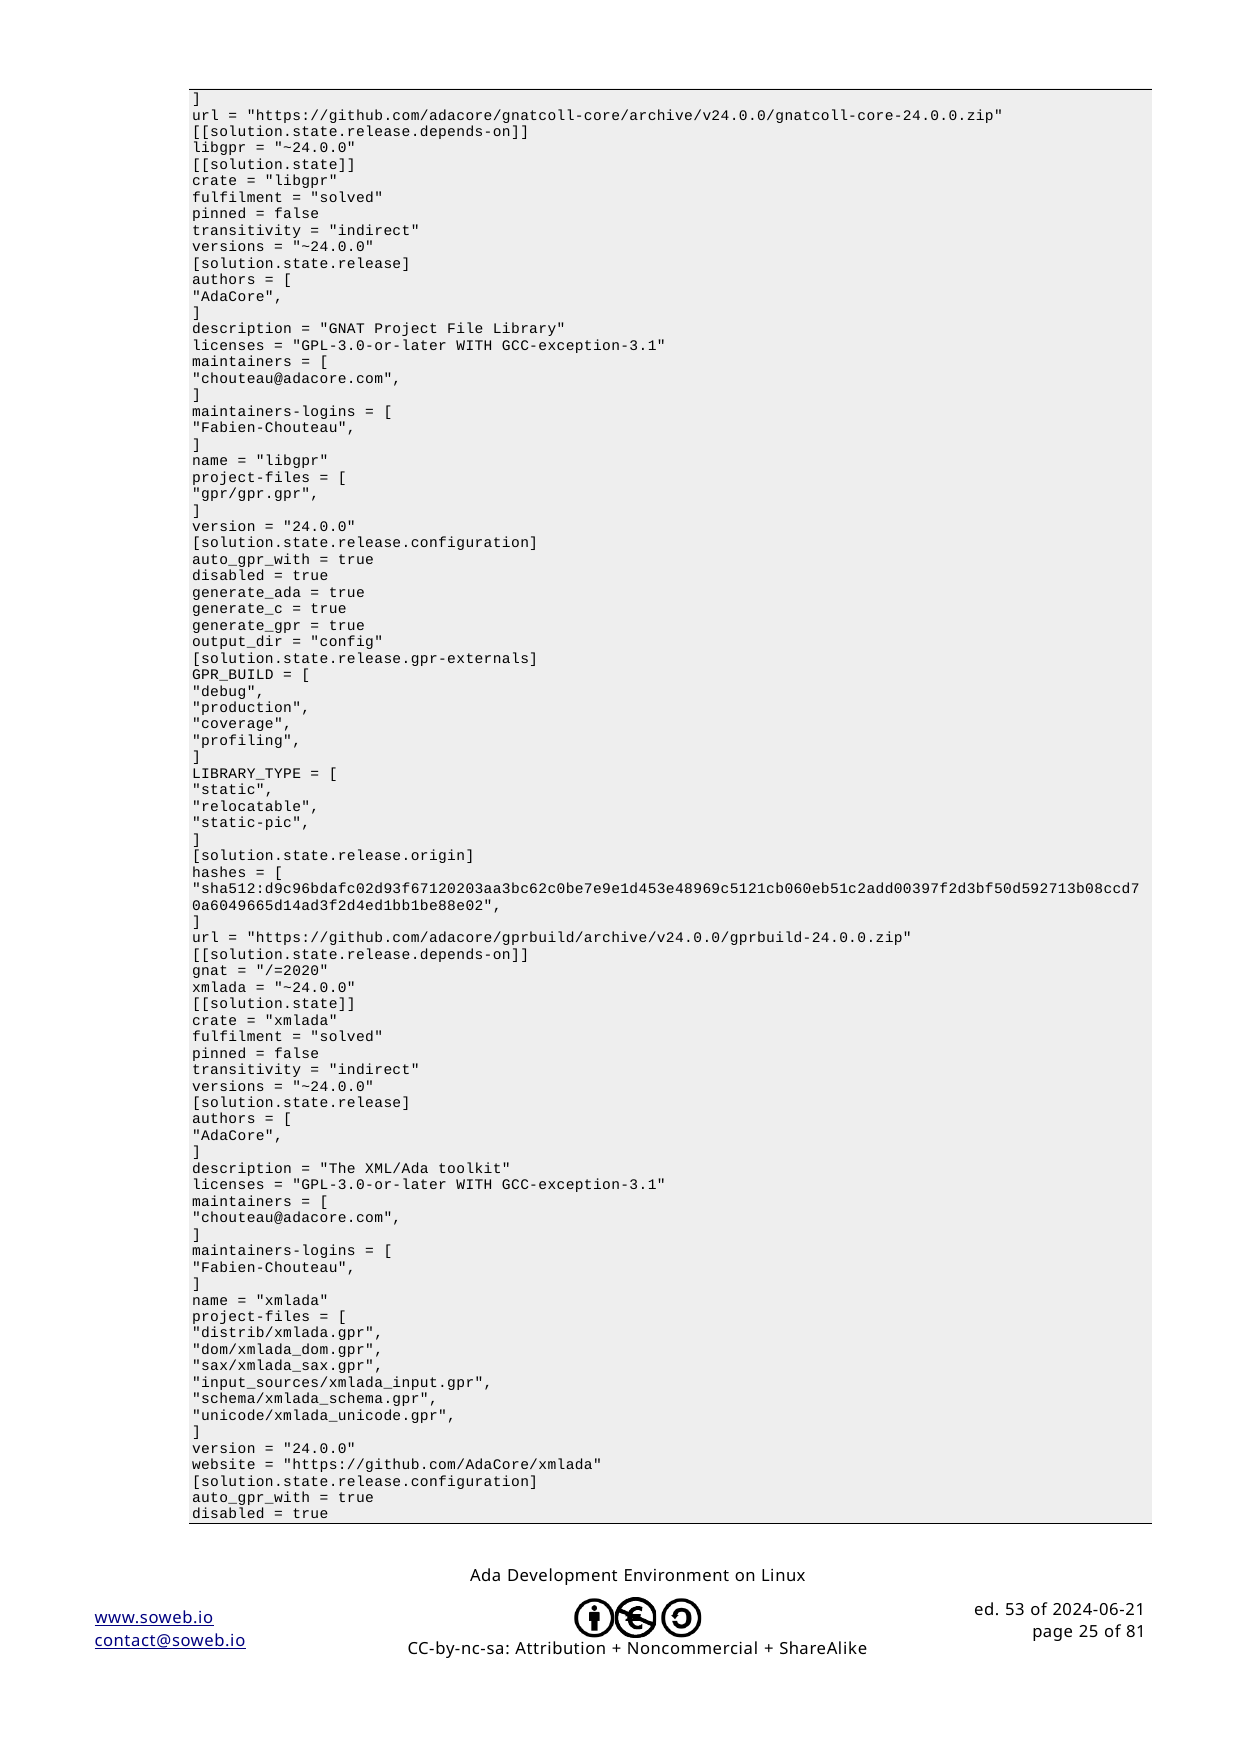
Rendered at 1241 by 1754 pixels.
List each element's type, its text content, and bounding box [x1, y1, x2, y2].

list "sha512:d9c96bdafc02d93f67120203aa3bc62c0be7e9e1d453e48969c5121cb060eb51c2add00397f2d3bf50d592713b08ccd70a6049665d14ad3f2d4ed1bb1be88e02", [189, 878, 1152, 911]
list website = "https://github.com/AdaCore/xmlada" [189, 1454, 1152, 1471]
list description = "GNAT Project File Library" [189, 319, 1152, 335]
list [[solution.state.release.depends-on]] [189, 121, 1152, 138]
list fulfilment = "solved" [189, 1027, 1152, 1043]
list version = "24.0.0" [189, 516, 1152, 533]
list [[solution.state]] [189, 994, 1152, 1010]
list ] [189, 829, 1152, 846]
list auto_gpr_with = true [189, 1487, 1152, 1504]
list [solution.state.release] [189, 253, 1152, 269]
list generate_gpr = true [189, 615, 1152, 632]
list "sax/xmlada_sax.gpr", [189, 1356, 1152, 1372]
list crate = "xmlada" [189, 1010, 1152, 1027]
list crate = "libgpr" [189, 171, 1152, 187]
list transitivity = "indirect" [189, 1059, 1152, 1076]
list ] [189, 1422, 1152, 1438]
list "static-pic", [189, 813, 1152, 829]
list name = "xmlada" [189, 1290, 1152, 1306]
list [solution.state.release.configuration] [189, 533, 1152, 549]
list ] [189, 911, 1152, 928]
list "static", [189, 780, 1152, 796]
list url = "https://github.com/adacore/gnatcoll-core/archive/v24.0.0/gnatcoll-core-24.0.0.zip" [189, 105, 1152, 121]
list xmlada = "~24.0.0" [189, 977, 1152, 994]
list ] [189, 434, 1152, 451]
list ] [189, 747, 1152, 763]
list transitivity = "indirect" [189, 220, 1152, 237]
list generate_ada = true [189, 582, 1152, 599]
list versions = "~24.0.0" [189, 237, 1152, 253]
list project-files = [ [189, 1306, 1152, 1323]
list "chouteau@adacore.com", [189, 1208, 1152, 1224]
list "debug", [189, 681, 1152, 697]
list "Fabien-Chouteau", [189, 1257, 1152, 1273]
list pinned = false [189, 204, 1152, 220]
list name = "libgpr" [189, 451, 1152, 467]
list ] [189, 500, 1152, 516]
list GPR_BUILD = [ [189, 664, 1152, 681]
list ] [189, 302, 1152, 319]
list "gpr/gpr.gpr", [189, 483, 1152, 500]
list authors = [ [189, 1109, 1152, 1125]
list libgpr = "~24.0.0" [189, 138, 1152, 154]
list disabled = true [189, 566, 1152, 582]
list "schema/xmlada_schema.gpr", [189, 1389, 1152, 1405]
list maintainers = [ [189, 1191, 1152, 1208]
list url = "https://github.com/adacore/gprbuild/archive/v24.0.0/gprbuild-24.0.0.zip" [189, 928, 1152, 944]
list auto_gpr_with = true [189, 549, 1152, 566]
list "Fabien-Chouteau", [189, 418, 1152, 434]
list licenses = "GPL-3.0-or-later WITH GCC-exception-3.1" [189, 335, 1152, 352]
list "distrib/xmlada.gpr", [189, 1323, 1152, 1339]
list licenses = "GPL-3.0-or-later WITH GCC-exception-3.1" [189, 1175, 1152, 1191]
picture [573, 1597, 657, 1638]
list version = "24.0.0" [189, 1438, 1152, 1454]
list generate_c = true [189, 599, 1152, 615]
list ] [189, 385, 1152, 401]
list pinned = false [189, 1043, 1152, 1059]
list maintainers = [ [189, 352, 1152, 368]
list "coverage", [189, 714, 1152, 730]
list gnat = "/=2020" [189, 961, 1152, 977]
list hashes = [ [189, 862, 1152, 878]
list [solution.state.release.gpr-externals] [189, 648, 1152, 664]
list maintainers-logins = [ [189, 1241, 1152, 1257]
list "profiling", [189, 730, 1152, 747]
list [solution.state.release.configuration] [189, 1471, 1152, 1487]
list [solution.state.release.origin] [189, 846, 1152, 862]
list description = "The XML/Ada toolkit" [189, 1158, 1152, 1175]
list ] [189, 90, 1152, 105]
list "unicode/xmlada_unicode.gpr", [189, 1405, 1152, 1422]
list authors = [ [189, 269, 1152, 286]
list versions = "~24.0.0" [189, 1076, 1152, 1092]
list ] [189, 1224, 1152, 1241]
picture [660, 1597, 702, 1638]
list "input_sources/xmlada_input.gpr", [189, 1372, 1152, 1389]
list [[solution.state]] [189, 154, 1152, 171]
list "production", [189, 697, 1152, 714]
list [[solution.state.release.depends-on]] [189, 944, 1152, 961]
list "dom/xmlada_dom.gpr", [189, 1339, 1152, 1356]
list output_dir = "config" [189, 632, 1152, 648]
list fulfilment = "solved" [189, 187, 1152, 204]
list "AdaCore", [189, 286, 1152, 302]
list ] [189, 1142, 1152, 1158]
list LIBRARY_TYPE = [ [189, 763, 1152, 780]
list disabled = true [189, 1504, 1152, 1523]
list [solution.state.release] [189, 1092, 1152, 1109]
list project-files = [ [189, 467, 1152, 483]
list "AdaCore", [189, 1125, 1152, 1142]
list maintainers-logins = [ [189, 401, 1152, 418]
list ] [189, 1273, 1152, 1290]
list "chouteau@adacore.com", [189, 368, 1152, 385]
list "relocatable", [189, 796, 1152, 813]
